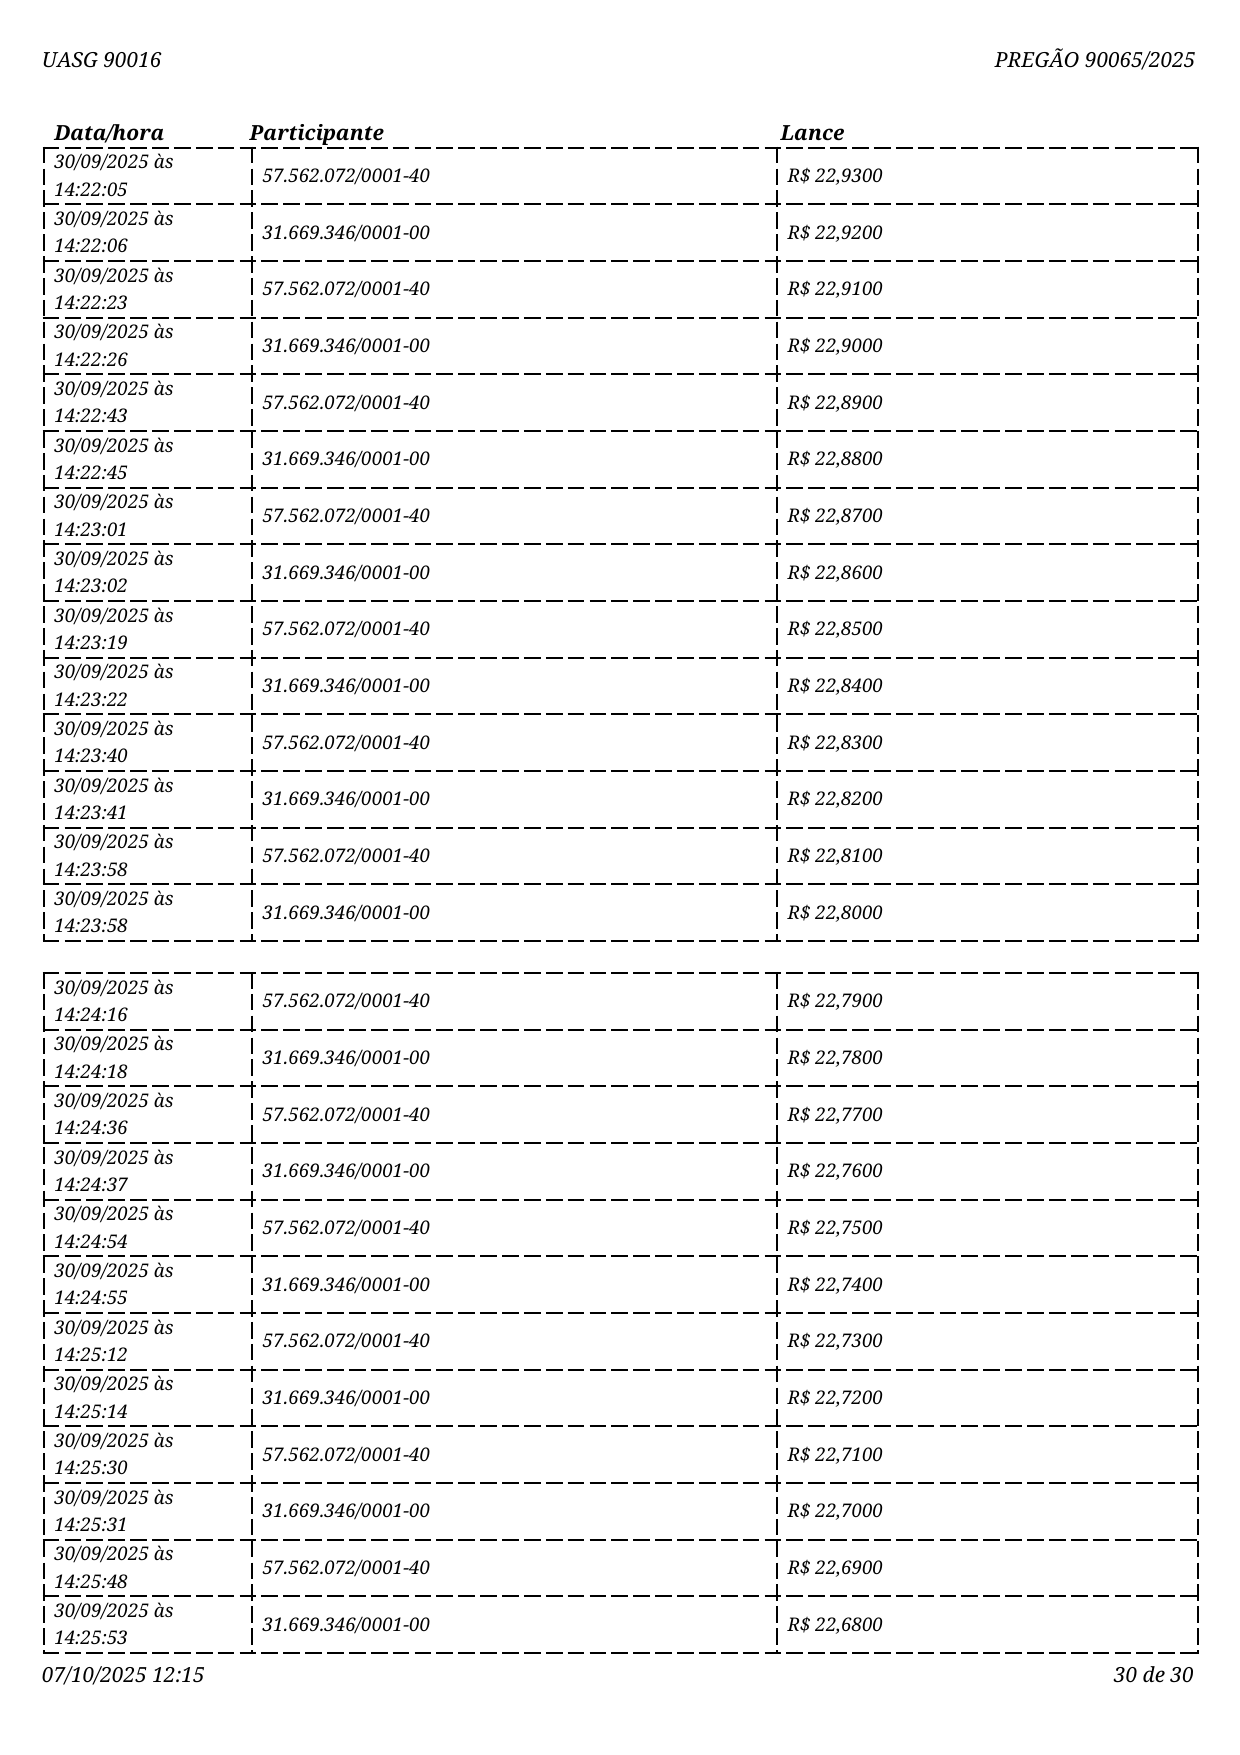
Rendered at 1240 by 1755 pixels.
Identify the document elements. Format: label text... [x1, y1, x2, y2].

table_cell 30/09/2025 às 14:25:48 [44, 1539, 252, 1595]
table_cell 30/09/2025 às 14:25:14 [44, 1369, 252, 1425]
table_cell R$ 22,7700 [777, 1085, 1198, 1142]
table_cell 57.562.072/0001-40 [252, 260, 777, 317]
table_header 57.562.072/0001-40 [252, 972, 777, 1028]
table_cell 30/09/2025 às 14:23:01 [44, 487, 252, 543]
table_cell R$ 22,6900 [777, 1539, 1198, 1595]
table_cell 30/09/2025 às 14:24:54 [44, 1199, 252, 1255]
table_header 30/09/2025 às 14:24:16 [44, 972, 252, 1028]
table_cell 31.669.346/0001-00 [252, 1142, 777, 1198]
table_cell 31.669.346/0001-00 [252, 1255, 777, 1312]
table_header R$ 22,7900 [777, 972, 1198, 1028]
table_cell R$ 22,7200 [777, 1369, 1198, 1425]
table_cell R$ 22,7300 [777, 1312, 1198, 1368]
table_cell 30/09/2025 às 14:22:43 [44, 373, 252, 430]
table_cell 30/09/2025 às 14:25:12 [44, 1312, 252, 1368]
table_cell R$ 22,8300 [777, 713, 1198, 770]
table_cell 31.669.346/0001-00 [252, 1029, 777, 1085]
table_cell R$ 22,8000 [777, 883, 1198, 940]
table_cell 57.562.072/0001-40 [252, 1085, 777, 1142]
table_cell 30/09/2025 às 14:24:18 [44, 1029, 252, 1085]
table_cell R$ 22,9200 [777, 203, 1198, 260]
table_cell 57.562.072/0001-40 [252, 147, 777, 203]
table_cell R$ 22,7500 [777, 1199, 1198, 1255]
table_cell R$ 22,8500 [777, 600, 1198, 657]
table_cell 30/09/2025 às 14:22:45 [44, 430, 252, 487]
table_cell R$ 22,8400 [777, 657, 1198, 713]
table_cell 30/09/2025 às 14:25:53 [44, 1595, 252, 1652]
table_cell R$ 22,8800 [777, 430, 1198, 487]
table_cell R$ 22,8700 [777, 487, 1198, 543]
table_cell 31.669.346/0001-00 [252, 1595, 777, 1652]
table_cell 57.562.072/0001-40 [252, 373, 777, 430]
table_cell 30/09/2025 às 14:24:37 [44, 1142, 252, 1198]
table_cell 57.562.072/0001-40 [252, 487, 777, 543]
table_cell R$ 22,9000 [777, 317, 1198, 373]
table_cell 30/09/2025 às 14:22:26 [44, 317, 252, 373]
table_cell 30/09/2025 às 14:23:58 [44, 827, 252, 883]
table_cell R$ 22,8900 [777, 373, 1198, 430]
table_cell 30/09/2025 às 14:23:40 [44, 713, 252, 770]
table_cell R$ 22,9300 [777, 147, 1198, 203]
table_cell 31.669.346/0001-00 [252, 770, 777, 827]
table_cell R$ 22,8200 [777, 770, 1198, 827]
table_cell 31.669.346/0001-00 [252, 883, 777, 940]
table_cell 30/09/2025 às 14:23:02 [44, 543, 252, 600]
table_cell 30/09/2025 às 14:23:41 [44, 770, 252, 827]
table_cell R$ 22,8600 [777, 543, 1198, 600]
table_cell 57.562.072/0001-40 [252, 600, 777, 657]
table_cell 31.669.346/0001-00 [252, 1482, 777, 1538]
table_cell 30/09/2025 às 14:24:55 [44, 1255, 252, 1312]
table_cell 57.562.072/0001-40 [252, 1199, 777, 1255]
table_cell R$ 22,9100 [777, 260, 1198, 317]
table_cell 57.562.072/0001-40 [252, 1312, 777, 1368]
table_cell 31.669.346/0001-00 [252, 657, 777, 713]
table_cell 31.669.346/0001-00 [252, 543, 777, 600]
table_cell 57.562.072/0001-40 [252, 1425, 777, 1482]
table_cell 31.669.346/0001-00 [252, 1369, 777, 1425]
table_cell 30/09/2025 às 14:25:30 [44, 1425, 252, 1482]
table_cell R$ 22,7800 [777, 1029, 1198, 1085]
table_cell R$ 22,7100 [777, 1425, 1198, 1482]
table_cell R$ 22,7600 [777, 1142, 1198, 1198]
table_cell 57.562.072/0001-40 [252, 713, 777, 770]
table_cell 31.669.346/0001-00 [252, 317, 777, 373]
table_cell 30/09/2025 às 14:22:05 [44, 147, 252, 203]
table_cell 30/09/2025 às 14:23:19 [44, 600, 252, 657]
table_cell 30/09/2025 às 14:23:58 [44, 883, 252, 940]
table_cell 30/09/2025 às 14:22:23 [44, 260, 252, 317]
table_cell R$ 22,8100 [777, 827, 1198, 883]
table_cell R$ 22,6800 [777, 1595, 1198, 1652]
table_cell 30/09/2025 às 14:24:36 [44, 1085, 252, 1142]
table_cell 30/09/2025 às 14:22:06 [44, 203, 252, 260]
table_cell 57.562.072/0001-40 [252, 827, 777, 883]
table_cell 31.669.346/0001-00 [252, 203, 777, 260]
table_cell 30/09/2025 às 14:23:22 [44, 657, 252, 713]
table_cell 57.562.072/0001-40 [252, 1539, 777, 1595]
table_cell 31.669.346/0001-00 [252, 430, 777, 487]
table_cell R$ 22,7400 [777, 1255, 1198, 1312]
table_cell 30/09/2025 às 14:25:31 [44, 1482, 252, 1538]
table_cell R$ 22,7000 [777, 1482, 1198, 1538]
